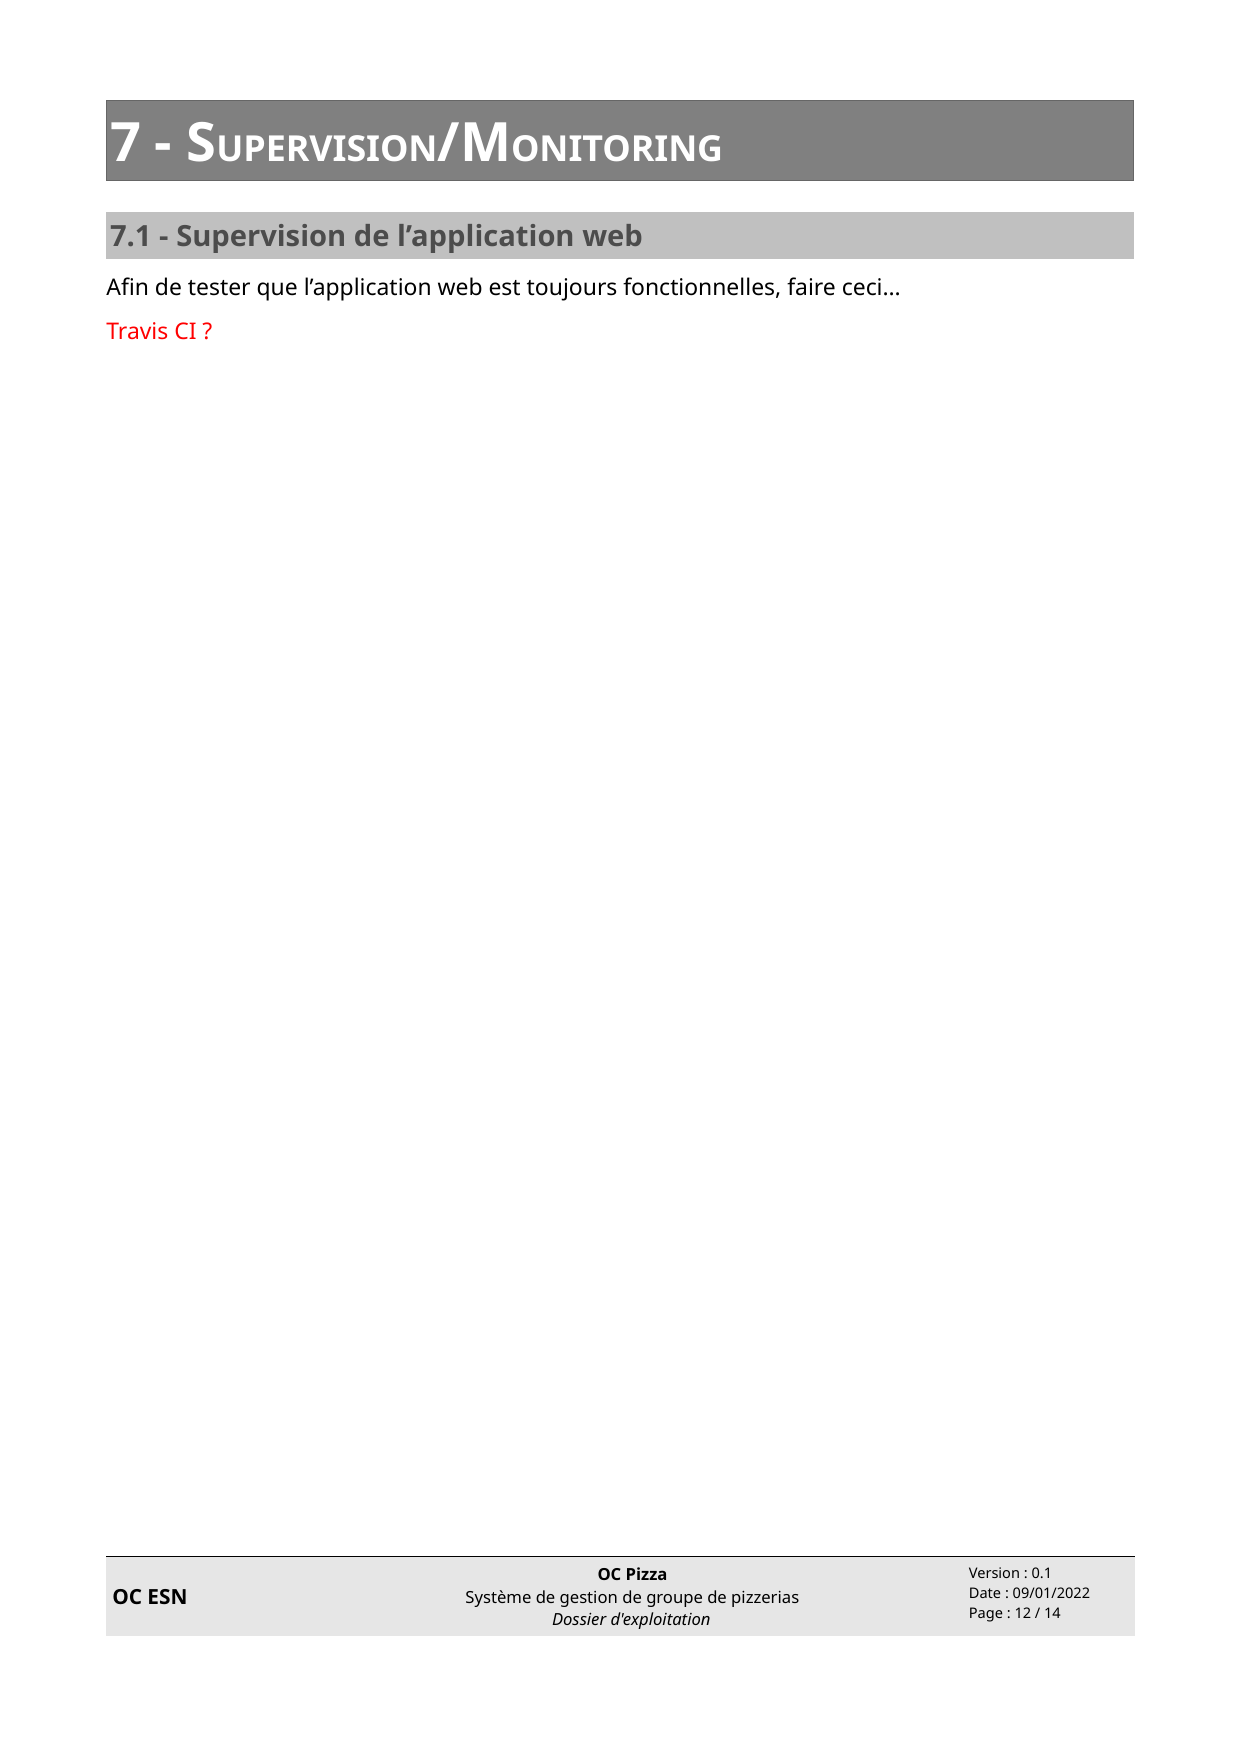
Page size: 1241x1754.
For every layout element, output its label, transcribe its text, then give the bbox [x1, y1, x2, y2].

subtitle Supervision de l’application web [107, 213, 1133, 258]
text Travis CI ? [106, 315, 1134, 346]
text Afin de tester que l’application web est toujours fonctionnelles, faire ceci… [106, 271, 1134, 302]
subtitle Supervision/Monitoring [107, 101, 1133, 180]
